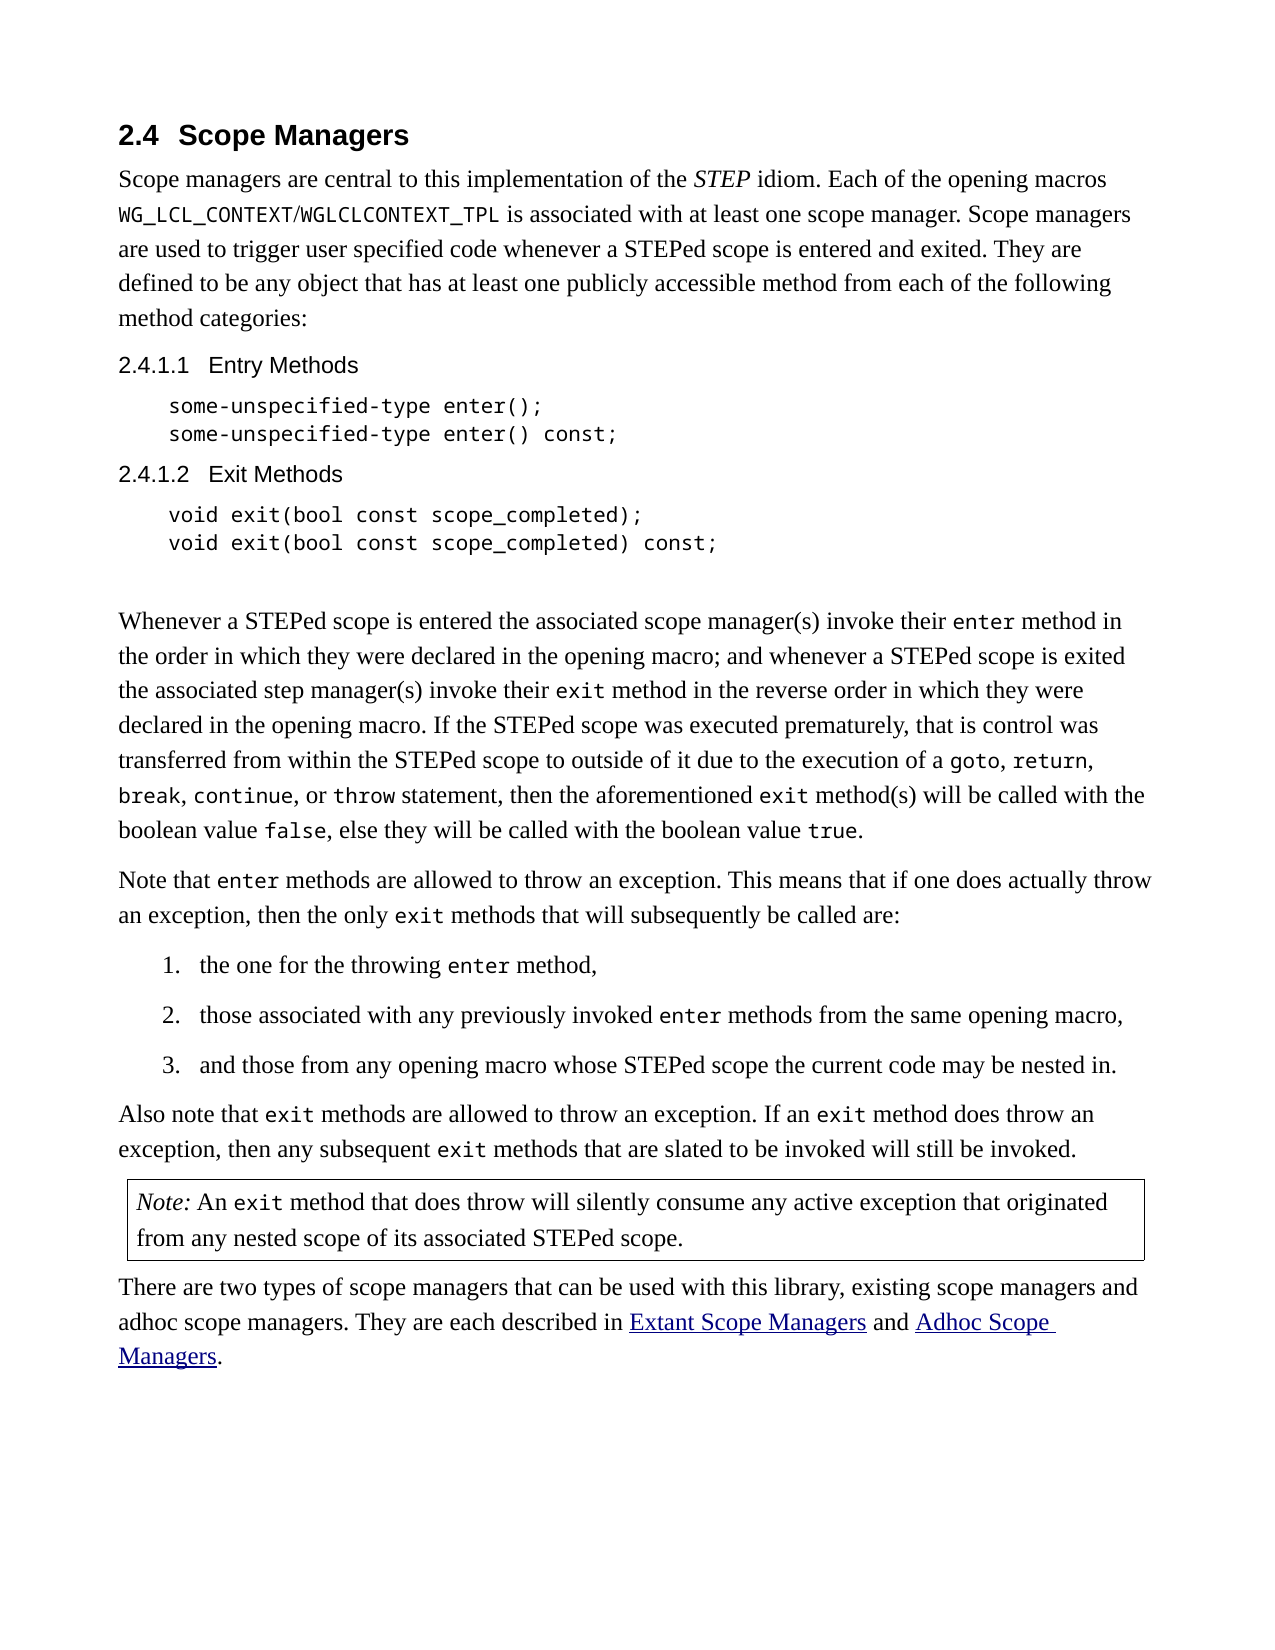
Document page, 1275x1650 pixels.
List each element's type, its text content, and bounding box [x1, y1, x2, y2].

subtitle Scope Managers [118, 118, 1157, 152]
text void exit(bool const scope_completed); [118, 500, 1157, 528]
text Scope managers are central to this implementation of the STEP idiom. Each of the opening macros WG_LCL_CONTEXT/WGLCLCONTEXT_TPL is associated with at least one scope manager. Scope managers are used to trigger user specified code whenever a STEPed scope is entered and exited. They are defined to be any object that has at least one publicly accessible method from each of the following method categories: [118, 164, 1157, 332]
text Also note that exit methods are allowed to throw an exception. If an exit method does throw an exception, then any subsequent exit methods that are slated to be invoked will still be invoked. [118, 1099, 1157, 1164]
text Whenever a STEPed scope is entered the associated scope manager(s) invoke their enter method in the order in which they were declared in the opening macro; and whenever a STEPed scope is exited the associated step manager(s) invoke their exit method in the reverse order in which they were declared in the opening macro. If the STEPed scope was executed prematurely, that is control was transferred from within the STEPed scope to outside of it due to the execution of a goto, return, break, continue, or throw statement, then the aforementioned exit method(s) will be called with the boolean value false, else they will be called with the boolean value true. [118, 606, 1157, 845]
text There are two types of scope managers that can be used with this library, existing scope managers and adhoc scope managers. They are each described in Extant Scope Managers and Adhoc Scope Managers. [118, 1233, 1157, 1370]
list those associated with any previously invoked enter methods from the same opening macro, [162, 1000, 1157, 1030]
text some-unspecified-type enter() const; [118, 419, 1157, 448]
text Note that enter methods are allowed to throw an exception. This means that if one does actually throw an exception, then the only exit methods that will subsequently be called are: [118, 865, 1157, 930]
list and those from any opening macro whose STEPed scope the current code may be nested in. [162, 1050, 1157, 1079]
subtitle Exit Methods [118, 461, 1157, 487]
text void exit(bool const scope_completed) const; [118, 528, 1157, 557]
text some-unspecified-type enter(); [118, 391, 1157, 419]
text Note: An exit method that does throw will silently consume any active exception that originated from any nested scope of its associated STEPed scope. [136, 1187, 1135, 1251]
subtitle Entry Methods [118, 352, 1157, 379]
list the one for the throwing enter method, [162, 951, 1157, 980]
